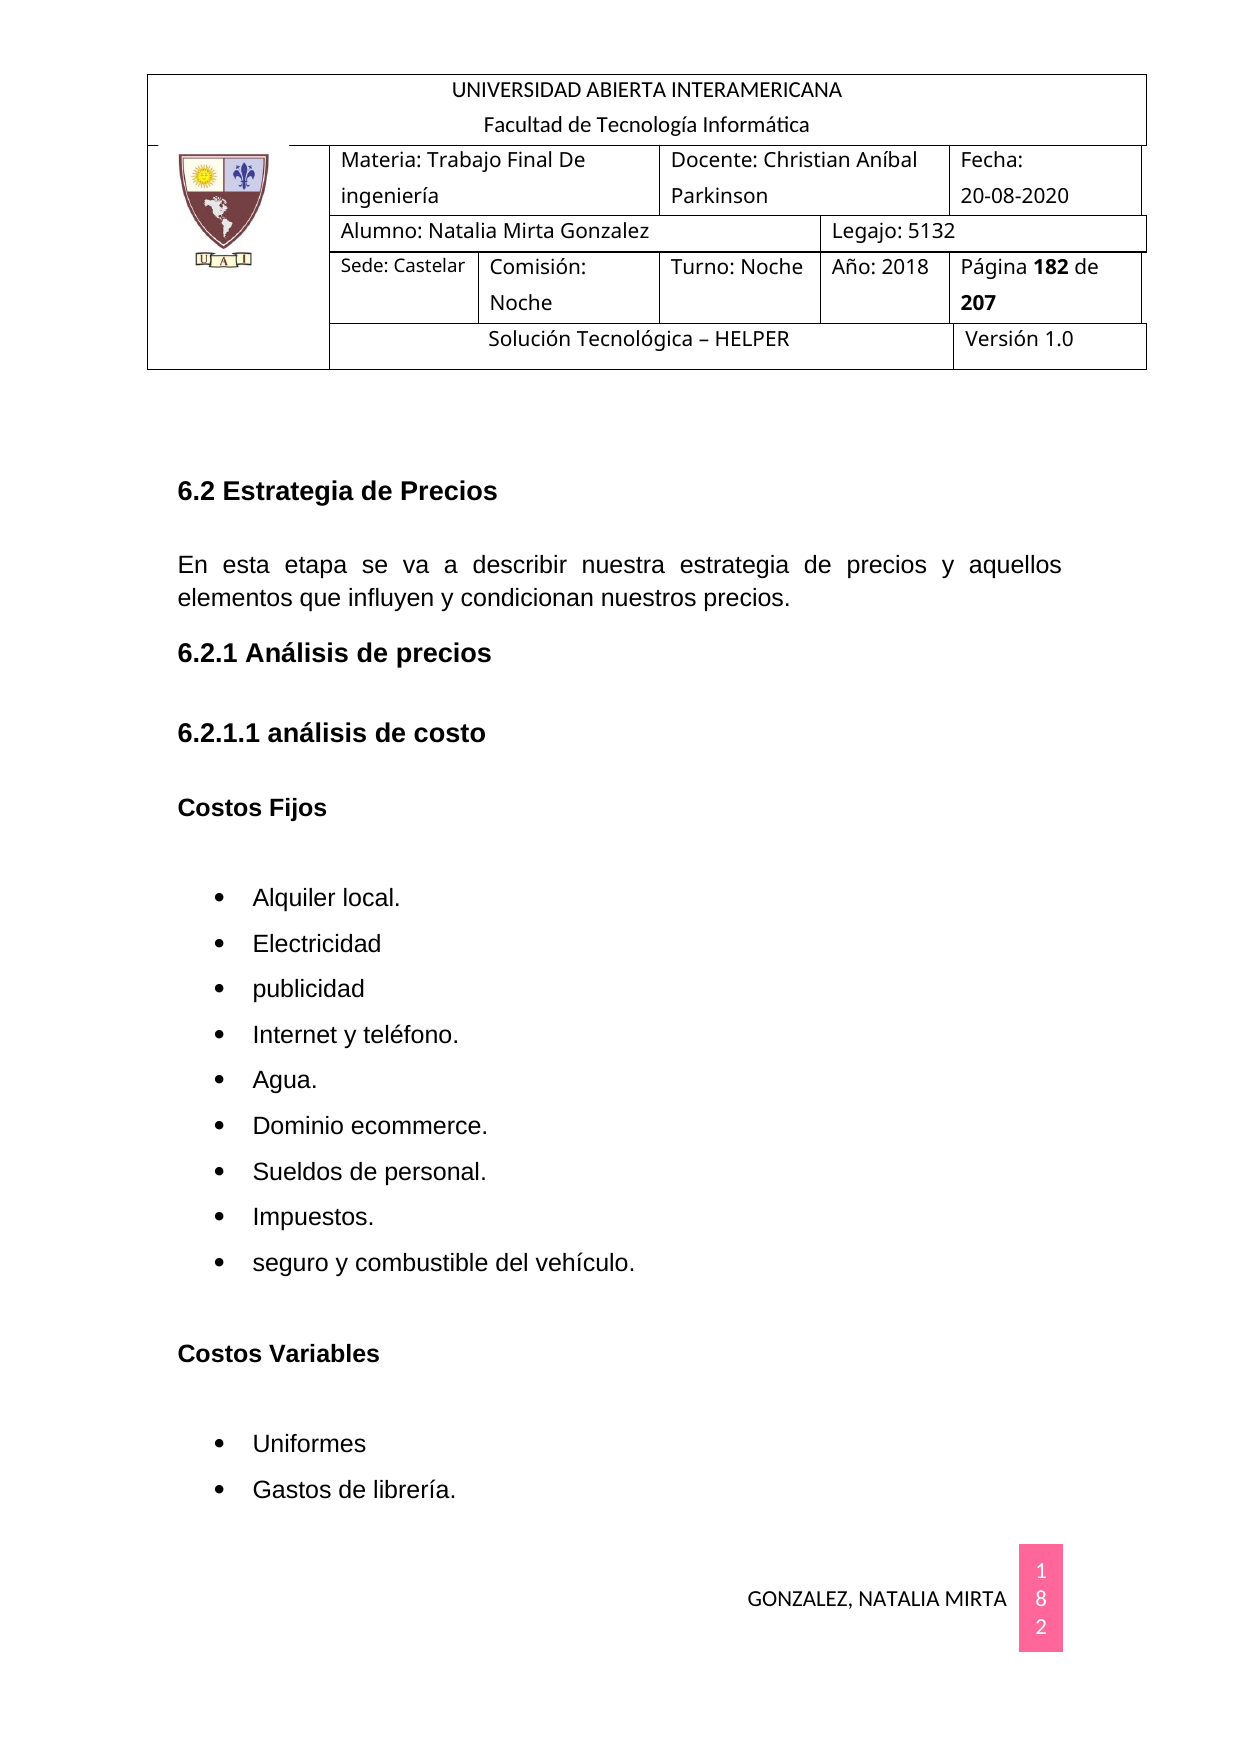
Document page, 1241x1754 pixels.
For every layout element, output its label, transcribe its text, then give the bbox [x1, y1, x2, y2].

subtitle 6.2.1 Análisis de precios [177, 637, 1063, 668]
list Electricidad [215, 929, 1063, 958]
text En esta etapa se va a describir nuestra estrategia de precios y aquellos elementos que influyen y condicionan nuestros precios. [177, 550, 1063, 612]
list Agua. [215, 1066, 1063, 1094]
list Dominio ecommerce. [215, 1111, 1063, 1140]
list seguro y combustible del vehículo. [215, 1248, 1063, 1276]
list Internet y teléfono. [215, 1020, 1063, 1049]
list Uniformes [215, 1429, 1063, 1458]
subtitle 6.2 Estrategia de Precios [177, 474, 1063, 506]
text Costos Variables [177, 1338, 1063, 1367]
subtitle 6.2.1.1 análisis de costo [177, 717, 1063, 749]
text Costos Fijos [177, 793, 1063, 822]
list Impuestos. [215, 1202, 1063, 1231]
list publicidad [215, 974, 1063, 1003]
list Gastos de librería. [215, 1475, 1063, 1504]
list Sueldos de personal. [215, 1157, 1063, 1185]
list Alquiler local. [215, 883, 1063, 912]
